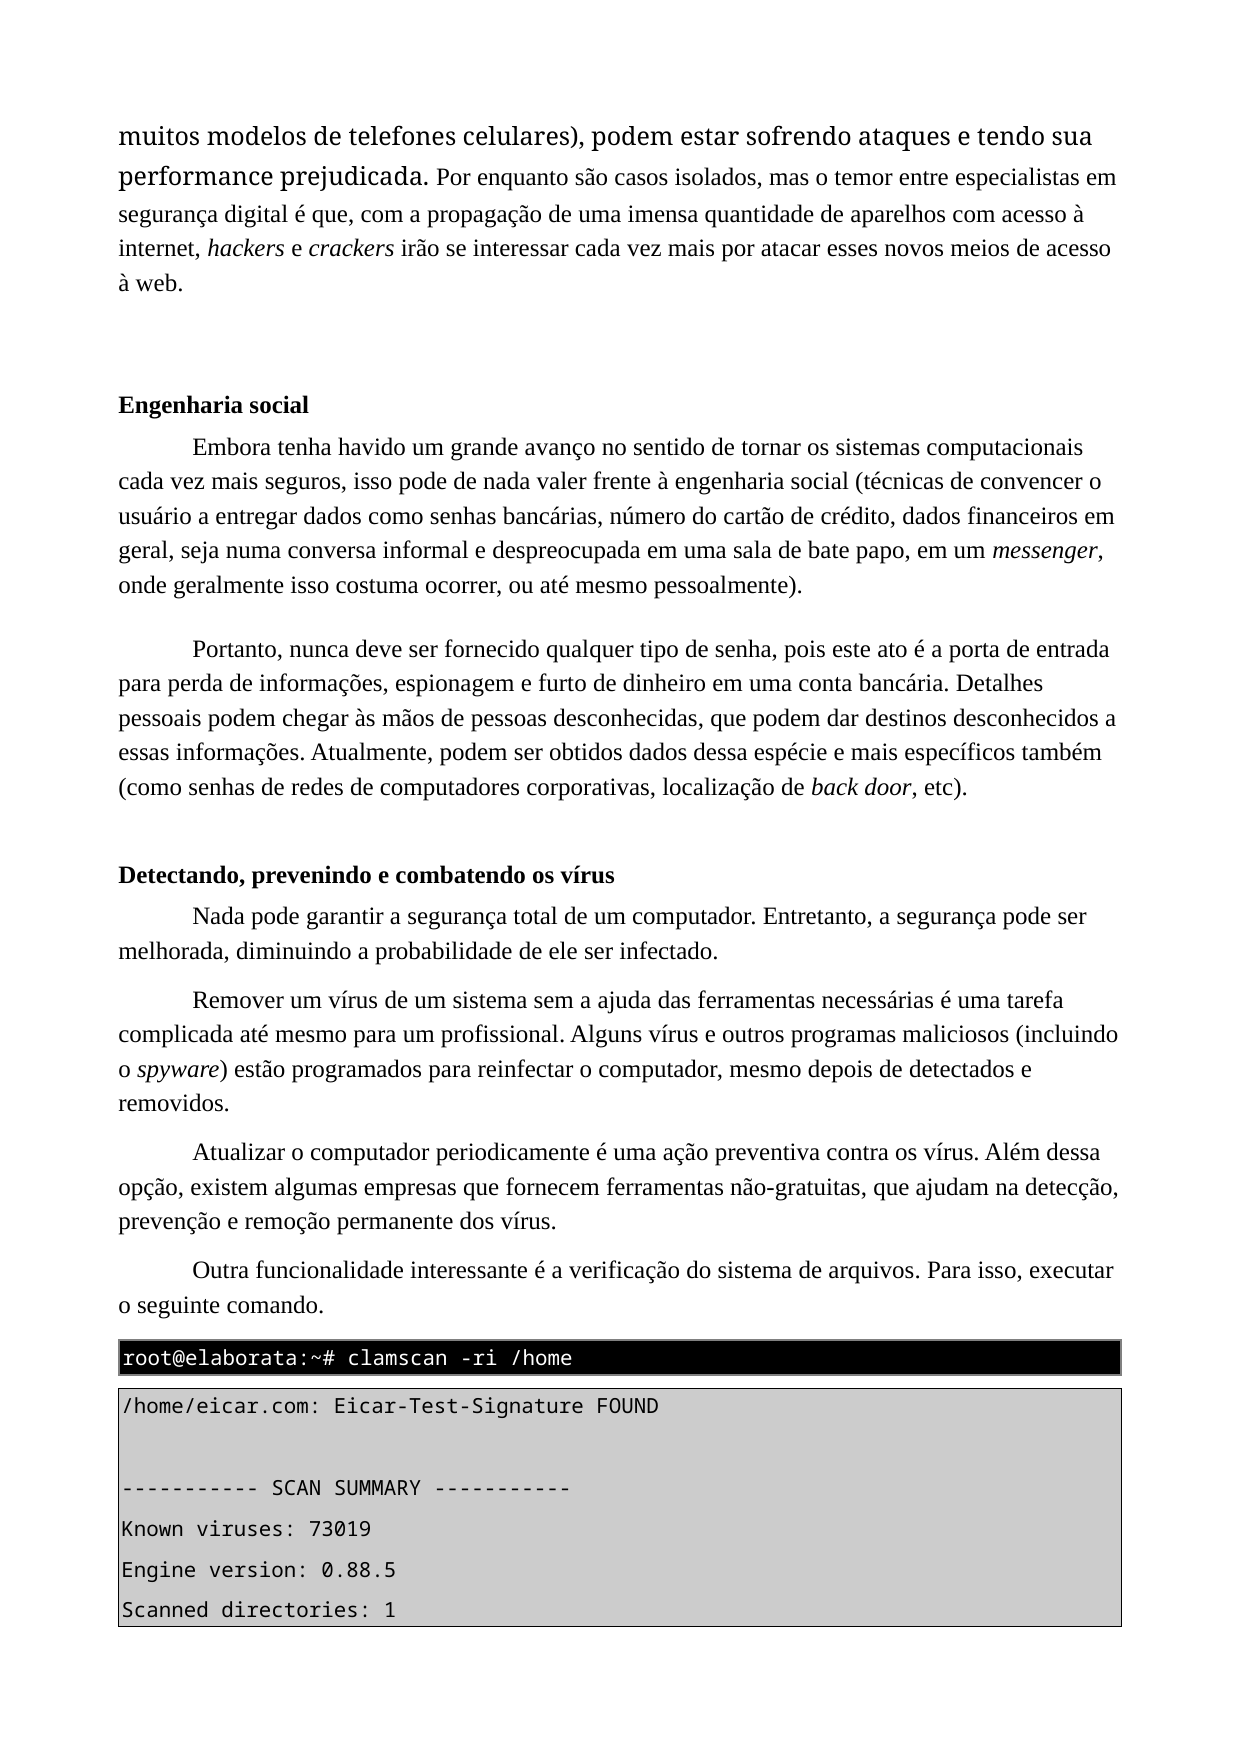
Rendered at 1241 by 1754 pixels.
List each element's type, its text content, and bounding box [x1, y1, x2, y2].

text root@elaborata:~# clamscan -ri /home [120, 1341, 1120, 1374]
text Embora tenha havido um grande avanço no sentido de tornar os sistemas computacionais cada vez mais seguros, isso pode de nada valer frente à engenharia social (técnicas de convencer o usuário a entregar dados como senhas bancárias, número do cartão de crédito, dados financeiros em geral, seja numa conversa informal e despreocupada em uma sala de bate papo, em um messenger, onde geralmente isso costuma ocorrer, ou até mesmo pessoalmente). [118, 432, 1122, 598]
subtitle Engenharia social [118, 391, 1122, 419]
text muitos modelos de telefones celulares), podem estar sofrendo ataques e tendo sua performance prejudicada. Por enquanto são casos isolados, mas o temor entre especialistas em segurança digital é que, com a propagação de uma imensa quantidade de aparelhos com acesso à internet, hackers e crackers irão se interessar cada vez mais por atacar esses novos meios de acesso à web. [118, 118, 1122, 296]
text ----------- SCAN SUMMARY ----------- [119, 1470, 1121, 1501]
text Engine version: 0.88.5 [119, 1552, 1121, 1583]
text Scanned directories: 1 [119, 1592, 1121, 1626]
text Outra funcionalidade interessante é a verificação do sistema de arquivos. Para isso, executar o seguinte comando. [118, 1256, 1122, 1319]
text Atualizar o computador periodicamente é uma ação preventiva contra os vírus. Além dessa opção, existem algumas empresas que fornecem ferramentas não-gratuitas, que ajudam na detecção, prevenção e remoção permanente dos vírus. [118, 1137, 1122, 1235]
text Portanto, nunca deve ser fornecido qualquer tipo de senha, pois este ato é a porta de entrada para perda de informações, espionagem e furto de dinheiro em uma conta bancária. Detalhes pessoais podem chegar às mãos de pessoas desconhecidas, que podem dar destinos desconhecidos a essas informações. Atualmente, podem ser obtidos dados dessa espécie e mais específicos também (como senhas de redes de computadores corporativas, localização de back door, etc). [118, 634, 1122, 800]
text Nada pode garantir a segurança total de um computador. Entretanto, a segurança pode ser melhorada, diminuindo a probabilidade de ele ser infectado. [118, 901, 1122, 965]
text Remover um vírus de um sistema sem a ajuda das ferramentas necessárias é uma tarefa complicada até mesmo para um profissional. Alguns vírus e outros programas maliciosos (incluindo o spyware) estão programados para reinfectar o computador, mesmo depois de detectados e removidos. [118, 985, 1122, 1117]
text Known viruses: 73019 [119, 1511, 1121, 1542]
text /home/eicar.com: Eicar-Test-Signature FOUND [119, 1389, 1121, 1420]
subtitle Detectando, prevenindo e combatendo os vírus [118, 860, 1122, 889]
